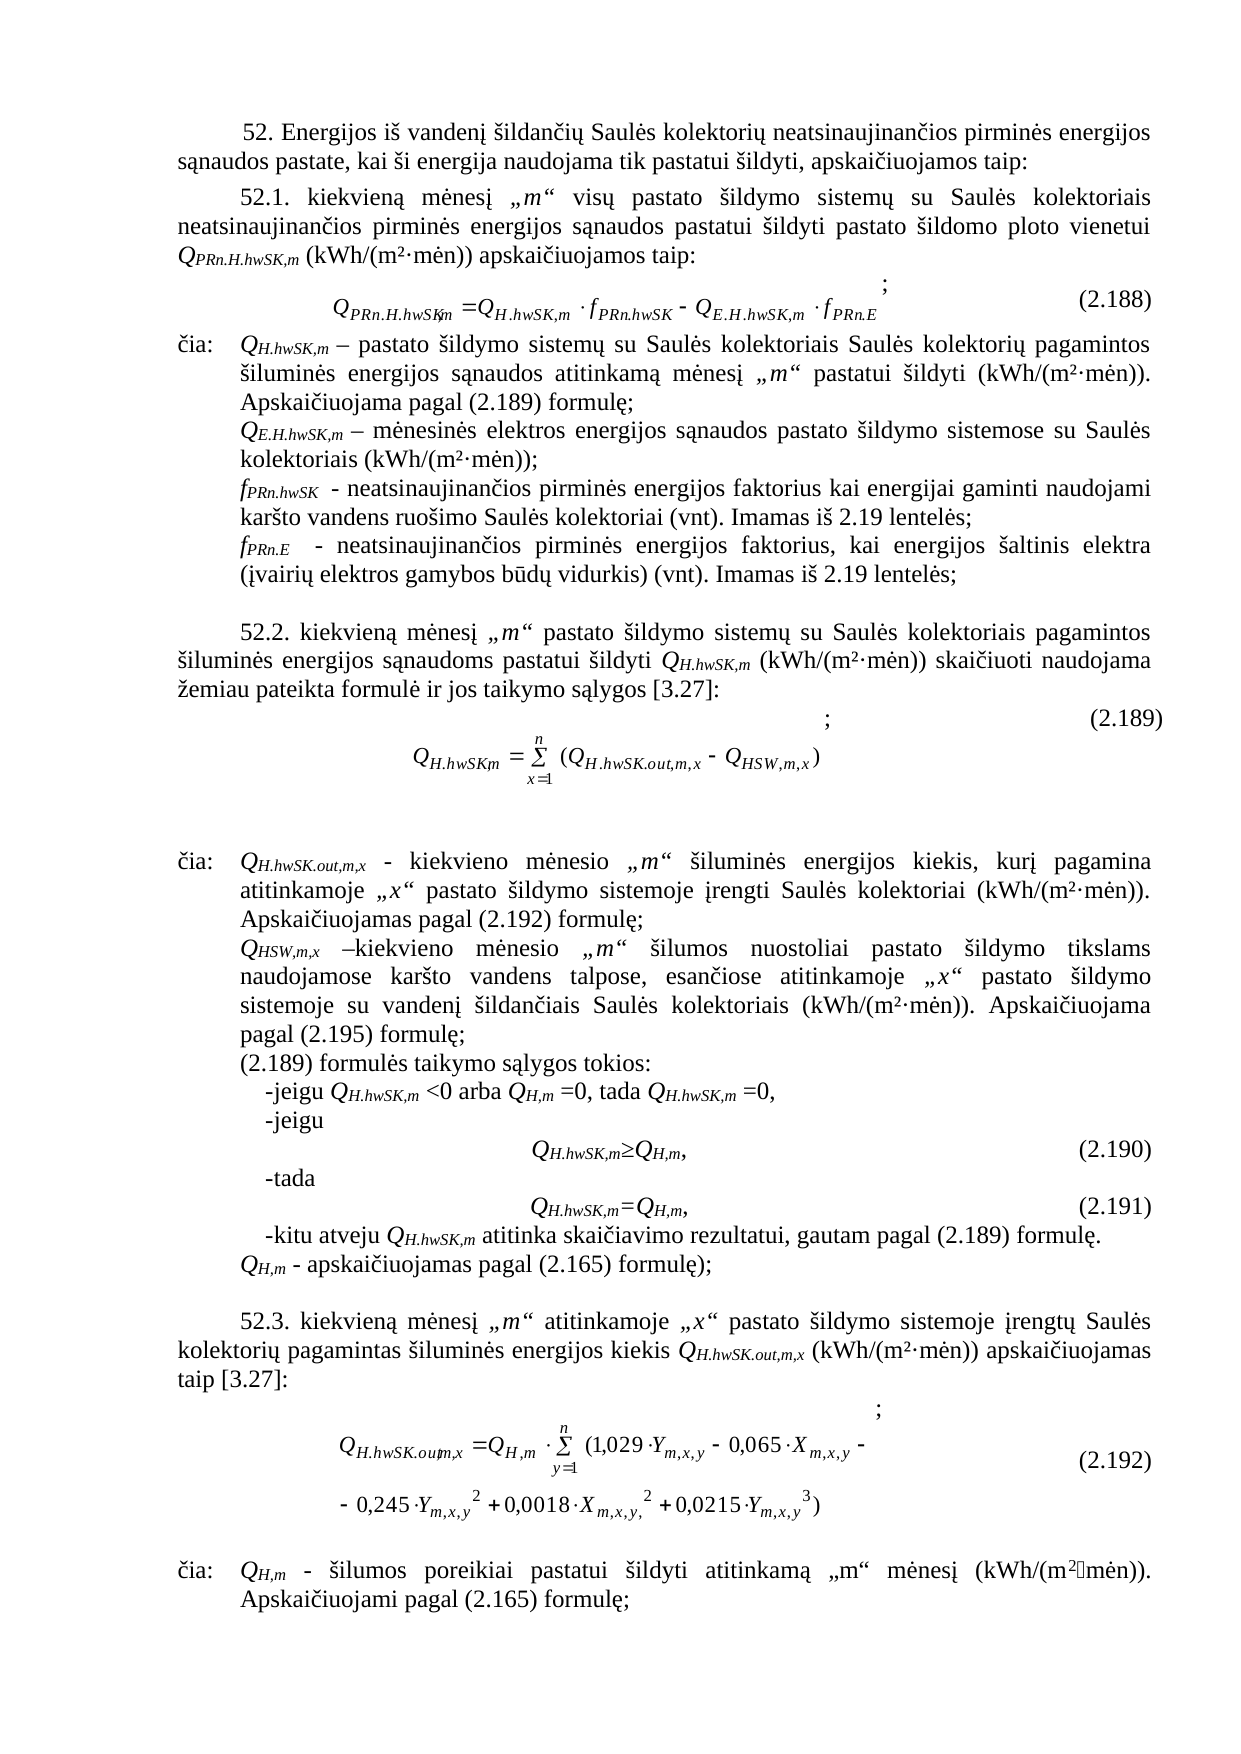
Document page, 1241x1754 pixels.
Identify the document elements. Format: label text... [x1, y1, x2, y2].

text QHSW,m,x –kiekvieno mėnesio „m“ šilumos nuostoliai pastato šildymo tikslams naudojamose karšto vandens talpose, esančiose atitinkamoje „x“ pastato šildymo sistemoje su vandenį šildančiais Saulės kolektoriais (kWh/(m²·mėn)). Apskaičiuojama pagal (2.195) formulę; [240, 933, 1151, 1048]
text 52.3. kiekvieną mėnesį „m“ atitinkamoje „x“ pastato šildymo sistemoje įrengtų Saulės kolektorių pagamintas šiluminės energijos kiekis QH.hwSK.out,m,x (kWh/(m²·mėn)) apskaičiuojamas taip [3.27]: [177, 1306, 1151, 1393]
text (2.189) formulės taikymo sąlygos tokios: [240, 1048, 1151, 1076]
text - tada [265, 1163, 1151, 1191]
text - jeigu QH.hwSK,m <0 arba QH,m =0, tada QH.hwSK,m =0, [265, 1076, 1151, 1105]
text 52. Energijos iš vandenį šildančių Saulės kolektorių neatsinaujinančios pirminės energijos sąnaudos pastate, kai ši energija naudojama tik pastatui šildyti, apskaičiuojamos taip: [177, 117, 1151, 175]
text fPRn.E - neatsinaujinančios pirminės energijos faktorius, kai energijos šaltinis elektra (įvairių elektros gamybos būdų vidurkis) (vnt). Imamas iš 2.19 lentelės; [240, 531, 1151, 588]
text QH,m - apskaičiuojamas pagal (2.165) formulę); [177, 1249, 1151, 1278]
text QE.H.hwSK,m – mėnesinės elektros energijos sąnaudos pastato šildymo sistemose su Saulės kolektoriais (kWh/(m²·mėn)); [240, 416, 1151, 473]
table_header (2.189) [1063, 703, 1174, 789]
text fPRn.hwSK - neatsinaujinančios pirminės energijos faktorius kai energijai gaminti naudojami karšto vandens ruošimo Saulės kolektoriai (vnt). Imamas iš 2.19 lentelės; [240, 473, 1151, 531]
text - jeigu [265, 1105, 1151, 1134]
table_header (2.188) [1052, 269, 1163, 329]
table_header (2.191) [1052, 1191, 1163, 1220]
text 52.1. kiekvieną mėnesį „m“ visų pastato šildymo sistemų su Saulės kolektoriais neatsinaujinančios pirminės energijos sąnaudos pastatui šildyti pastato šildomo ploto vienetui QPRn.H.hwSK,m (kWh/(m²·mėn)) apskaičiuojamos taip: [177, 182, 1151, 268]
table_header ; [177, 703, 1063, 789]
table_header (2.190) [1052, 1134, 1163, 1163]
table_header (2.192) [1052, 1393, 1163, 1527]
table_header QH.hwSK,m≥QH,m, [166, 1134, 1052, 1163]
table_header QH.hwSK,m=QH,m, [166, 1191, 1052, 1220]
text čia: QH,m - šilumos poreikiai pastatui šildyti atitinkamą „m“ mėnesį (kWh/(m2mėn)). Apskaičiuojami pagal (2.165) formulę; [177, 1556, 1151, 1613]
text - kitu atveju QH.hwSK,m atitinka skaičiavimo rezultatui, gautam pagal (2.189) formulę. [265, 1220, 1151, 1249]
table_header ; [166, 1393, 1052, 1527]
text čia: QH.hwSK.out,m,x - kiekvieno mėnesio „m“ šiluminės energijos kiekis, kurį pagamina atitinkamoje „x“ pastato šildymo sistemoje įrengti Saulės kolektoriai (kWh/(m²·mėn)). Apskaičiuojamas pagal (2.192) formulę; [177, 846, 1151, 933]
text 52.2. kiekvieną mėnesį „m“ pastato šildymo sistemų su Saulės kolektoriais pagamintos šiluminės energijos sąnaudoms pastatui šildyti QH.hwSK,m (kWh/(m²·mėn)) skaičiuoti naudojama žemiau pateikta formulė ir jos taikymo sąlygos [3.27]: [177, 617, 1151, 703]
table_header ; [166, 269, 1052, 329]
text čia: QH.hwSK,m – pastato šildymo sistemų su Saulės kolektoriais Saulės kolektorių pagamintos šiluminės energijos sąnaudos atitinkamą mėnesį „m“ pastatui šildyti (kWh/(m²·mėn)). Apskaičiuojama pagal (2.189) formulę; [177, 329, 1151, 416]
